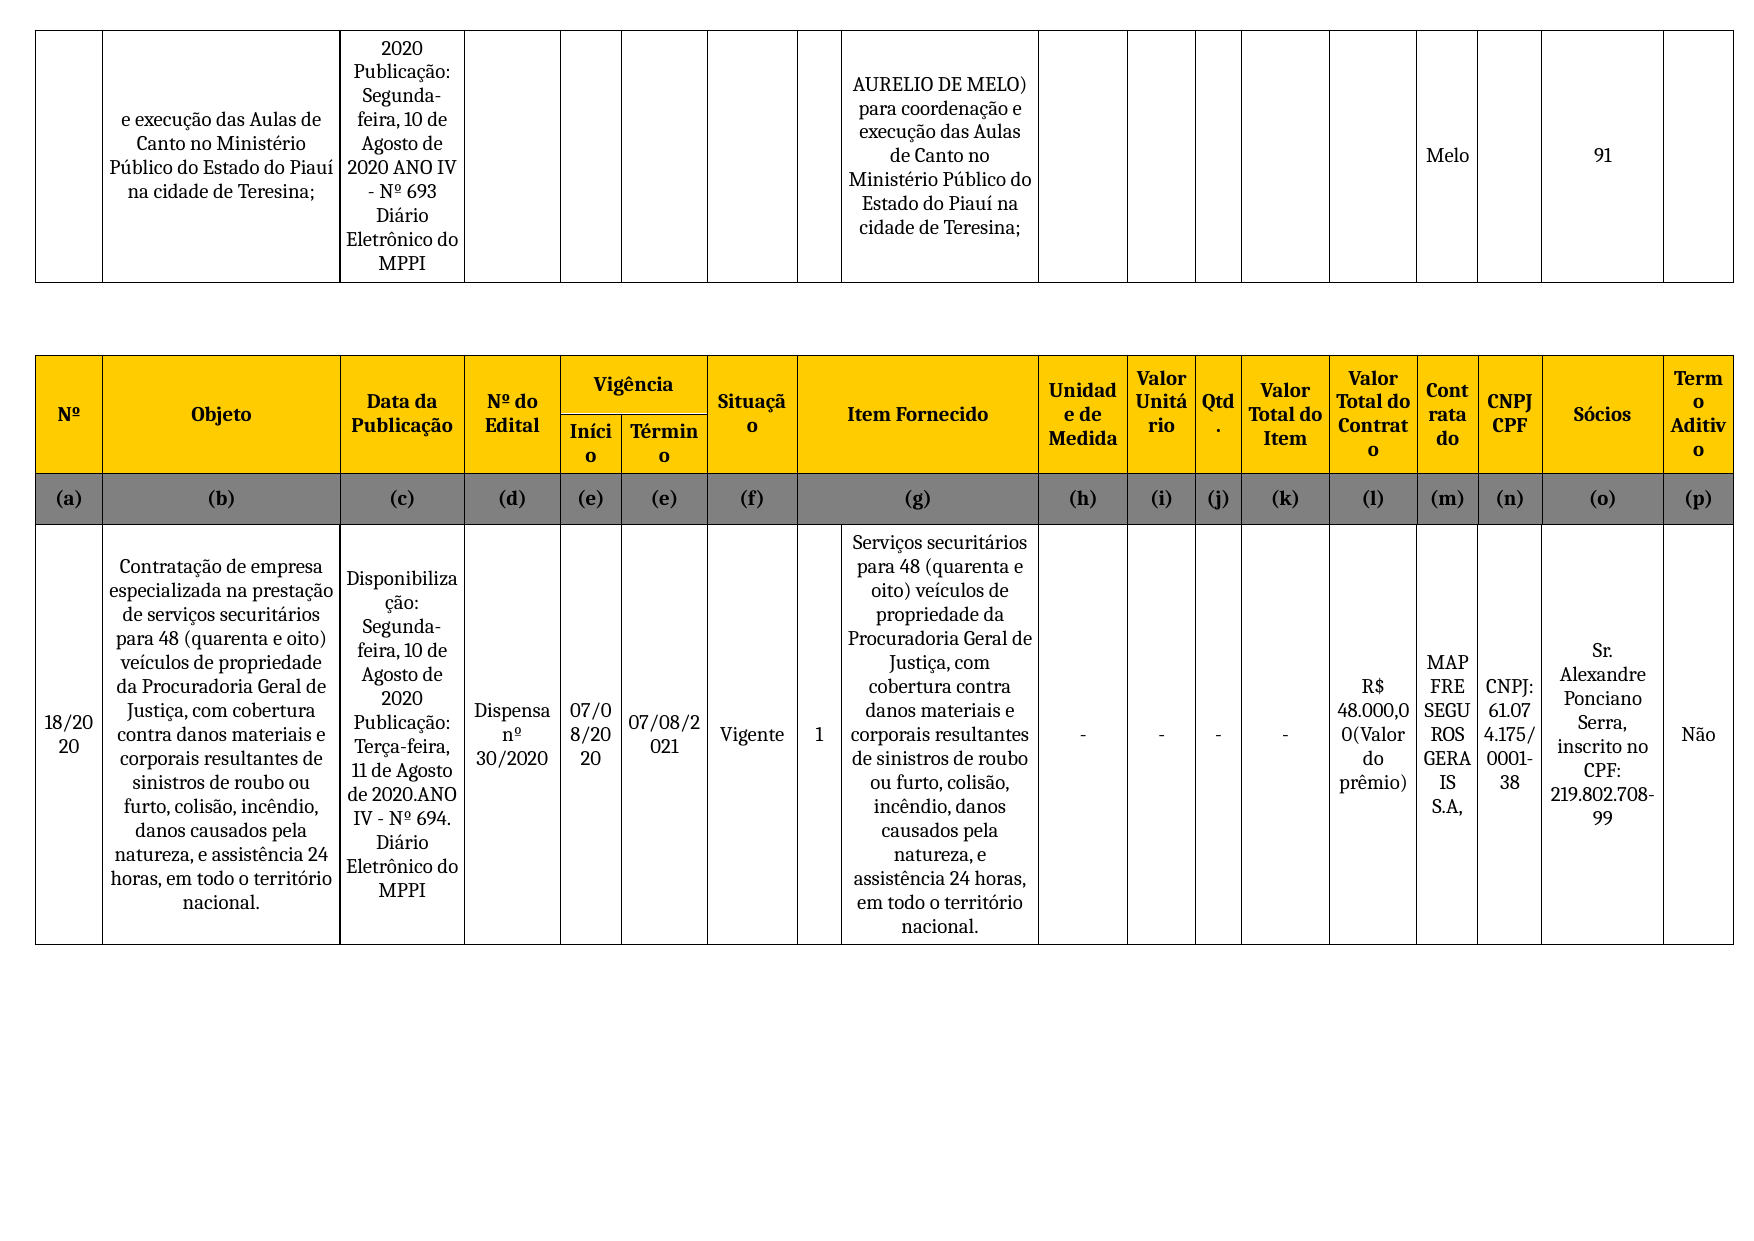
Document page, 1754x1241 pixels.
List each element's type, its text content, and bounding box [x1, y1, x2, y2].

table_cell (e) [622, 474, 707, 524]
table_cell (l) [1330, 474, 1417, 524]
table_cell (k) [1242, 474, 1329, 524]
table_header Unidade de Medida [1039, 356, 1127, 473]
table_cell - [1128, 525, 1195, 944]
table_cell [708, 31, 797, 282]
table_header Qtd. [1196, 356, 1241, 473]
table_cell - [1039, 31, 1127, 282]
table_cell [561, 31, 621, 282]
table_cell Início [561, 415, 621, 473]
table_cell [798, 31, 841, 282]
table_cell (o) [1543, 474, 1663, 524]
table_cell (a) [36, 474, 102, 524]
table_cell 18/2020 [36, 525, 102, 944]
table_cell 07/08/2020 [561, 525, 621, 944]
table_header Sócios [1543, 356, 1663, 473]
table_cell (g) [798, 474, 1038, 524]
table_cell (b) [103, 474, 340, 524]
table_header Valor Total do Item [1242, 356, 1329, 473]
table_header Objeto [103, 356, 340, 473]
table_header Situação [708, 356, 797, 473]
table_cell 07/08/2021 [622, 525, 707, 944]
table_header Valor Unitário [1128, 356, 1195, 473]
table_cell Sr. Alexandre Ponciano Serra, inscrito no CPF: 219.802.708-99 [1542, 525, 1663, 944]
table_cell [1330, 31, 1416, 282]
table_cell 91 [1542, 31, 1663, 282]
table_cell - [1196, 31, 1241, 282]
table_header Nº do Edital [465, 356, 560, 473]
table_cell Melo [1417, 31, 1477, 282]
table_cell AURELIO DE MELO) para coordenação e execução das Aulas de Canto no Ministério Público do Estado do Piauí na cidade de Teresina; [842, 31, 1038, 282]
table_cell (e) [561, 474, 621, 524]
table_cell CNPJ: 61.074.175/0001-38 [1478, 525, 1541, 944]
table_cell [1664, 31, 1733, 282]
table_cell - [1242, 31, 1329, 282]
table_cell R$ 48.000,00(Valor do prêmio) [1330, 525, 1416, 944]
table_cell Vigente [708, 525, 797, 944]
table_cell (h) [1039, 474, 1127, 524]
table_cell (i) [1128, 474, 1195, 524]
table_header CNPJ CPF [1479, 356, 1542, 473]
table_cell MAPFRE SEGUROS GERAIS S.A, [1417, 525, 1477, 944]
table_header Termo Aditivo [1664, 356, 1733, 473]
table_cell e execução das Aulas de Canto no Ministério Público do Estado do Piauí na cidade de Teresina; [103, 31, 339, 282]
table_cell Dispensa nº 30/2020 [465, 525, 560, 944]
table_header Contratado [1418, 356, 1478, 473]
table_cell (n) [1479, 474, 1542, 524]
table_cell (c) [341, 474, 464, 524]
table_cell (j) [1196, 474, 1241, 524]
table_cell - [1039, 525, 1127, 944]
table_cell (m) [1418, 474, 1478, 524]
table_cell 1 [798, 525, 841, 944]
table_cell [1478, 31, 1541, 282]
table_header Valor Total do Contrato [1330, 356, 1417, 473]
table_cell Contratação de empresa especializada na prestação de serviços securitários para 48 (quarenta e oito) veículos de propriedade da Procuradoria Geral de Justiça, com cobertura contra danos materiais e corporais resultantes de sinistros de roubo ou furto, colisão, incêndio, danos causados pela natureza, e assistência 24 horas, em todo o território nacional. [103, 525, 339, 944]
table_cell - [1196, 525, 1241, 944]
table_header Data da Publicação [341, 356, 464, 473]
table_cell (d) [465, 474, 560, 524]
table_cell [36, 31, 102, 282]
table_cell Disponibilização: Segunda-feira, 10 de Agosto de 2020 Publicação: Terça-feira, 11 de Agosto de 2020.ANO IV - Nº 694. Diário Eletrônico do MPPI [341, 525, 464, 944]
table_header Item Fornecido [798, 356, 1038, 473]
table_cell 2020 Publicação: Segunda-feira, 10 de Agosto de 2020 ANO IV - Nº 693 Diário Eletrônico do MPPI [341, 31, 464, 282]
table_header Nº [36, 356, 102, 473]
table_cell [465, 31, 560, 282]
table_cell (p) [1664, 474, 1733, 524]
table_cell Serviços securitários para 48 (quarenta e oito) veículos de propriedade da Procuradoria Geral de Justiça, com cobertura contra danos materiais e corporais resultantes de sinistros de roubo ou furto, colisão, incêndio, danos causados pela natureza, e assistência 24 horas, em todo o território nacional. [842, 525, 1038, 944]
table_cell - [1242, 525, 1329, 944]
table_header Vigência [561, 356, 707, 413]
table_cell Término [622, 415, 707, 473]
table_cell [622, 31, 707, 282]
table_cell (f) [708, 474, 797, 524]
table_cell Não [1664, 525, 1733, 944]
table_cell - [1128, 31, 1195, 282]
